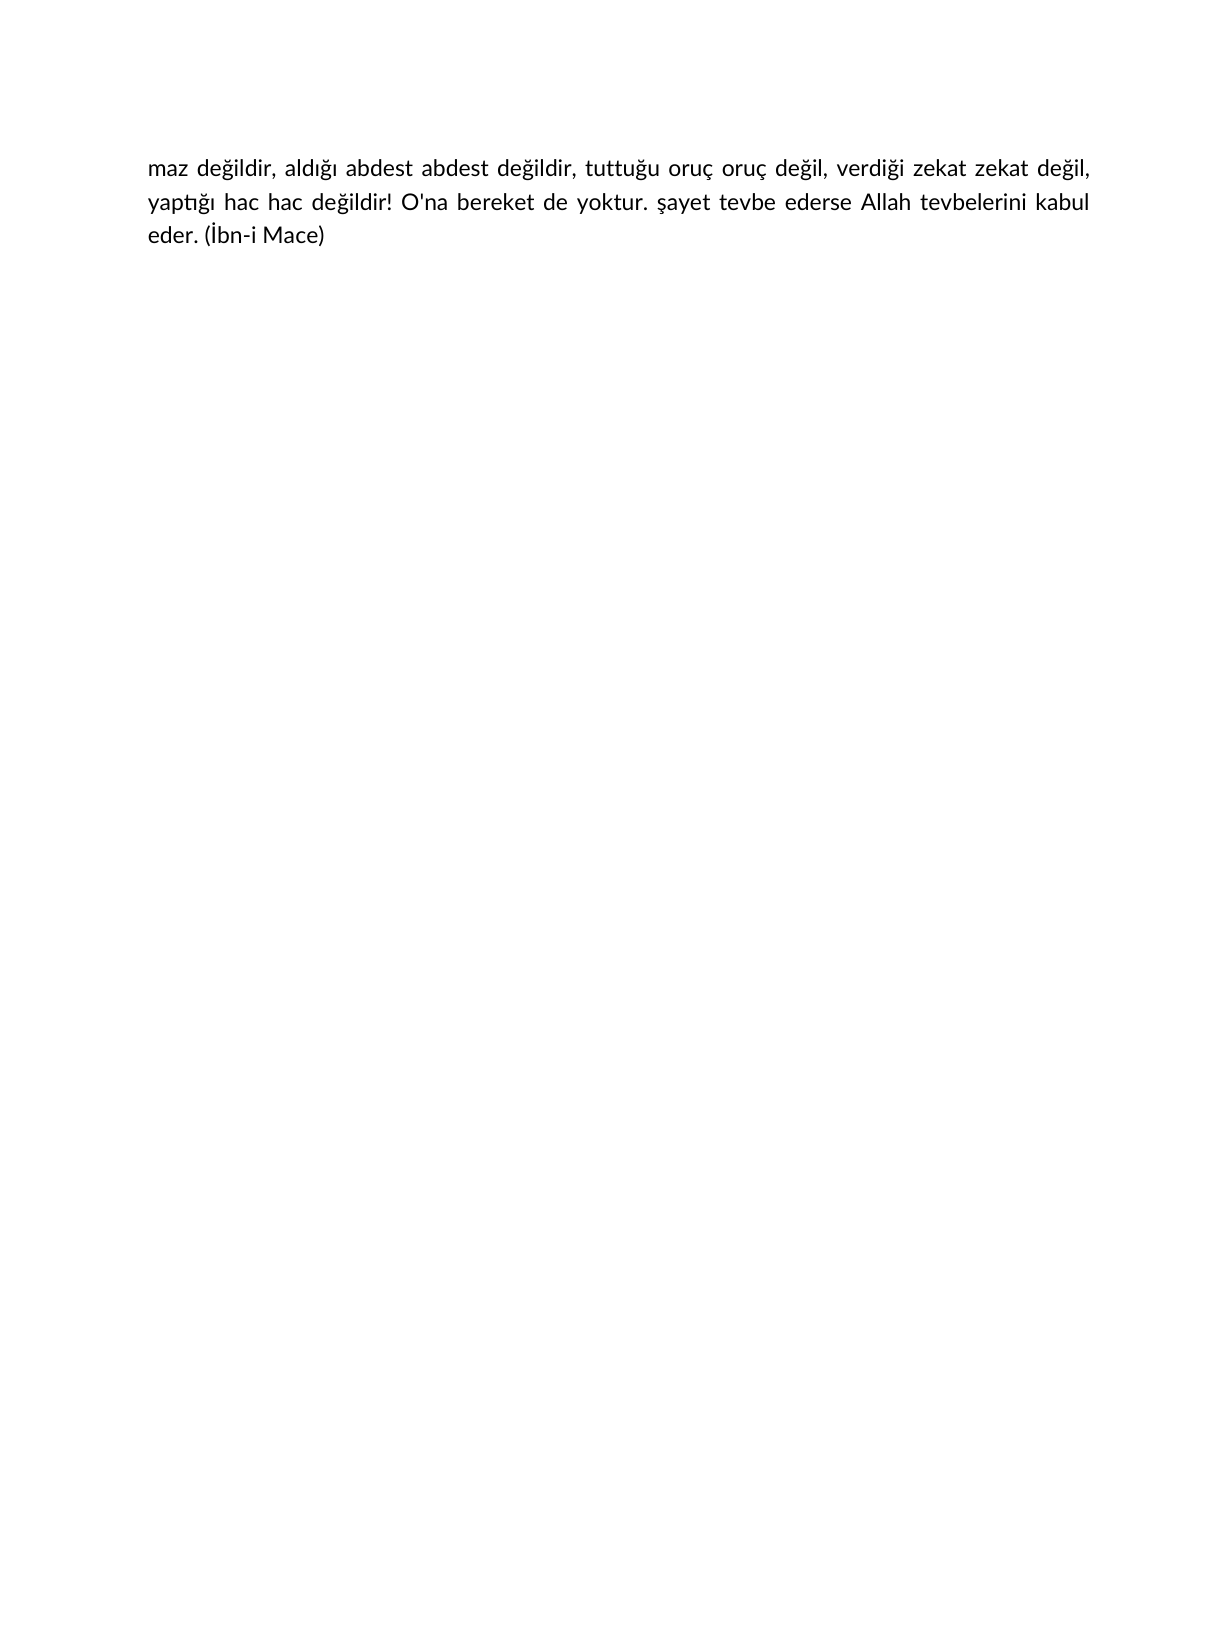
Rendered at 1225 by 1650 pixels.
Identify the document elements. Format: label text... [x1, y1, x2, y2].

text maz de­ğil­dir, al­dı­ğı ab­dest ab­dest de­ğil­dir, tut­tu­ğu oruç oruç de­ğil, ver­di­ği ze­kat ze­kat de­ğil, yap­tı­ğı hac hac de­ğil­dir! O'na be­re­ket de yok­tur. şa­yet tev­be eder­se Al­lah tev­be­le­ri­ni ka­bul eder. (İbn-i Ma­ce) [148, 150, 1090, 250]
